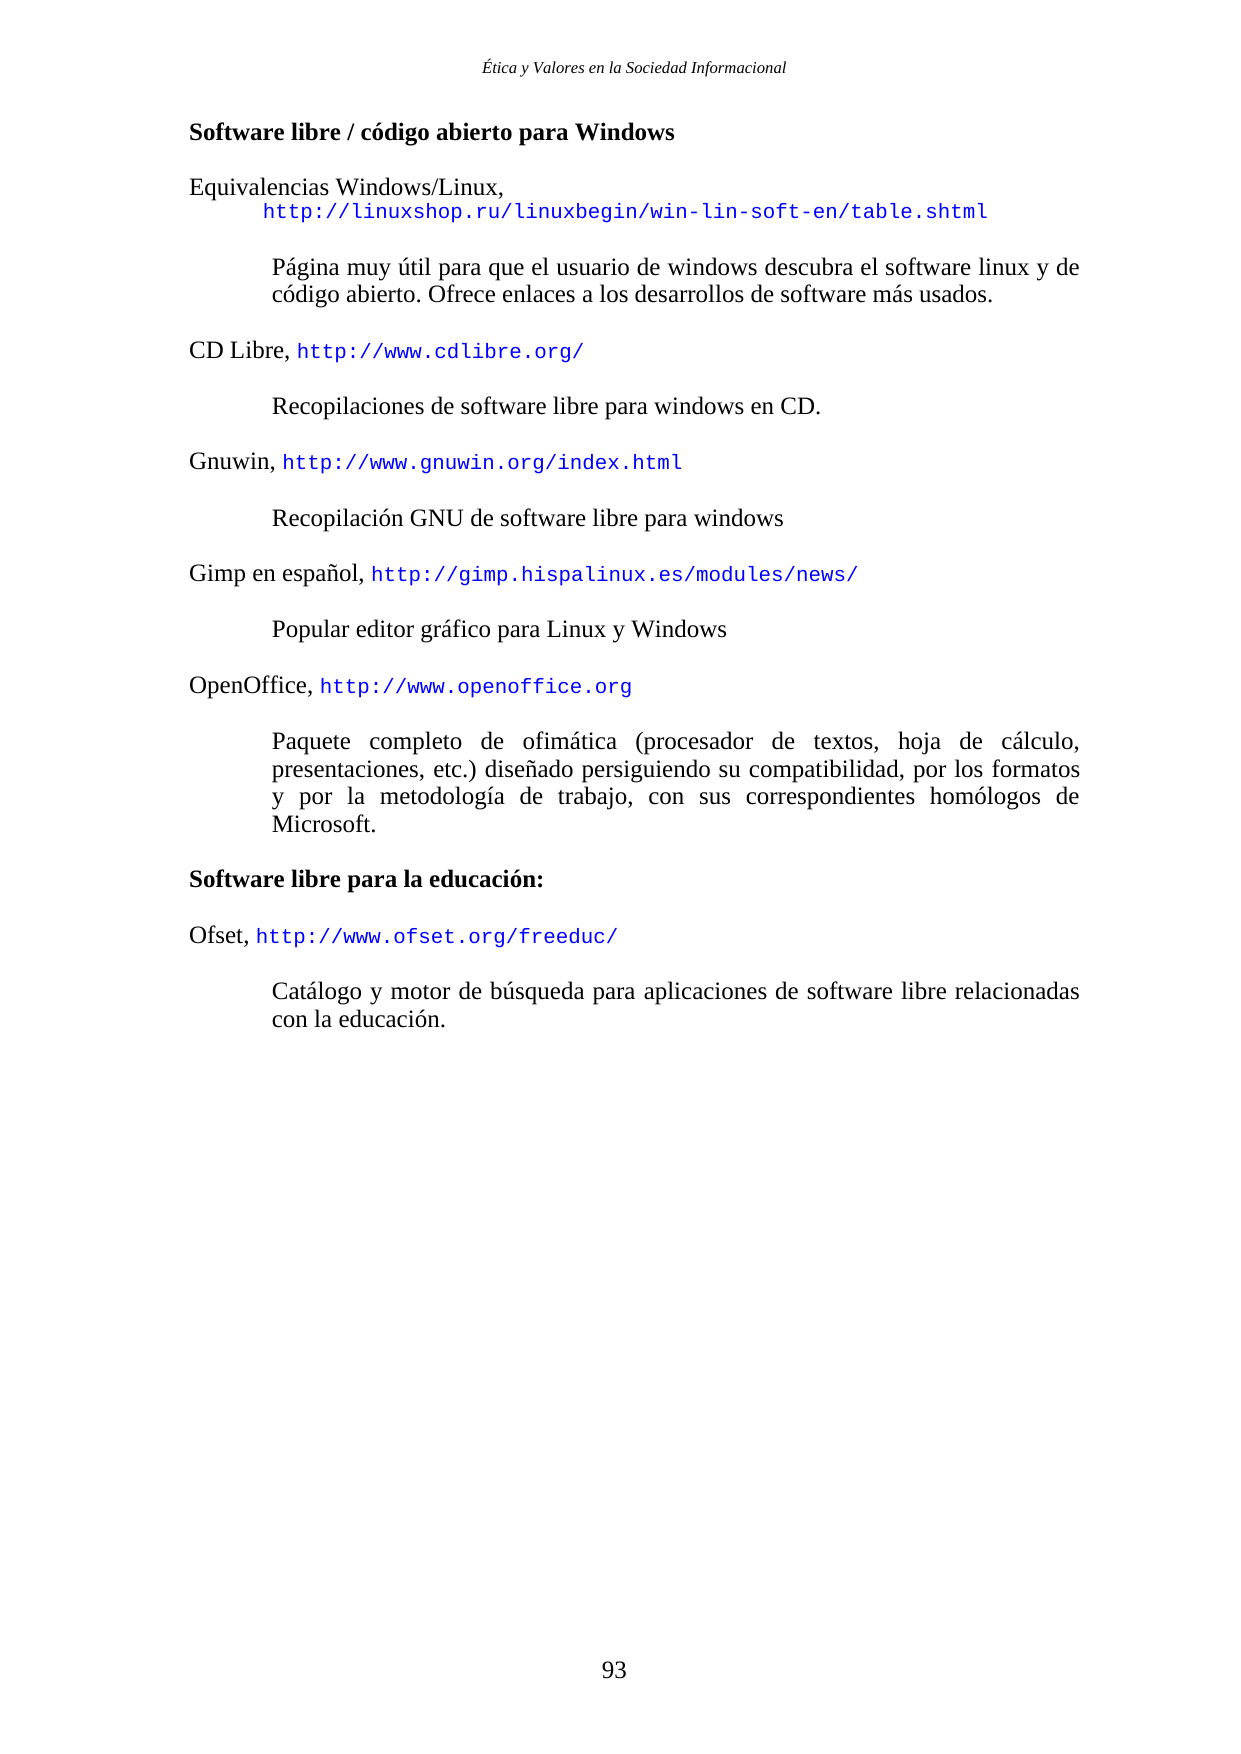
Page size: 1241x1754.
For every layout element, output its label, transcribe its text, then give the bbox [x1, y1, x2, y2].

text Recopilación GNU de software libre para windows [272, 504, 1081, 531]
text Recopilaciones de software libre para windows en CD. [272, 392, 1081, 420]
text CD Libre, http://www.cdlibre.org/ [189, 336, 1081, 364]
text Catálogo y motor de búsqueda para aplicaciones de software libre relacionadas con la educación. [272, 977, 1081, 1033]
text Paquete completo de ofimática (procesador de textos, hoja de cálculo, presentaciones, etc.) diseñado persiguiendo su compatibilidad, por los formatos y por la metodología de trabajo, con sus correspondientes homólogos de Microsoft. [272, 727, 1081, 838]
text Software libre / código abierto para Windows [189, 118, 1081, 146]
text Gnuwin, http://www.gnuwin.org/index.html [189, 447, 1081, 476]
text Ofset, http://www.ofset.org/freeduc/ [189, 921, 1081, 949]
text Gimp en español, http://gimp.hispalinux.es/modules/news/ [189, 559, 1081, 588]
text Equivalencias Windows/Linux, [189, 173, 1081, 201]
text http://linuxshop.ru/linuxbegin/win-lin-soft-en/table.shtml [189, 201, 1081, 225]
text Software libre para la educación: [189, 866, 1081, 893]
text OpenOffice, http://www.openoffice.org [189, 671, 1081, 699]
text Popular editor gráfico para Linux y Windows [272, 615, 1081, 643]
text Página muy útil para que el usuario de windows descubra el software linux y de código abierto. Ofrece enlaces a los desarrollos de software más usados. [272, 253, 1081, 308]
